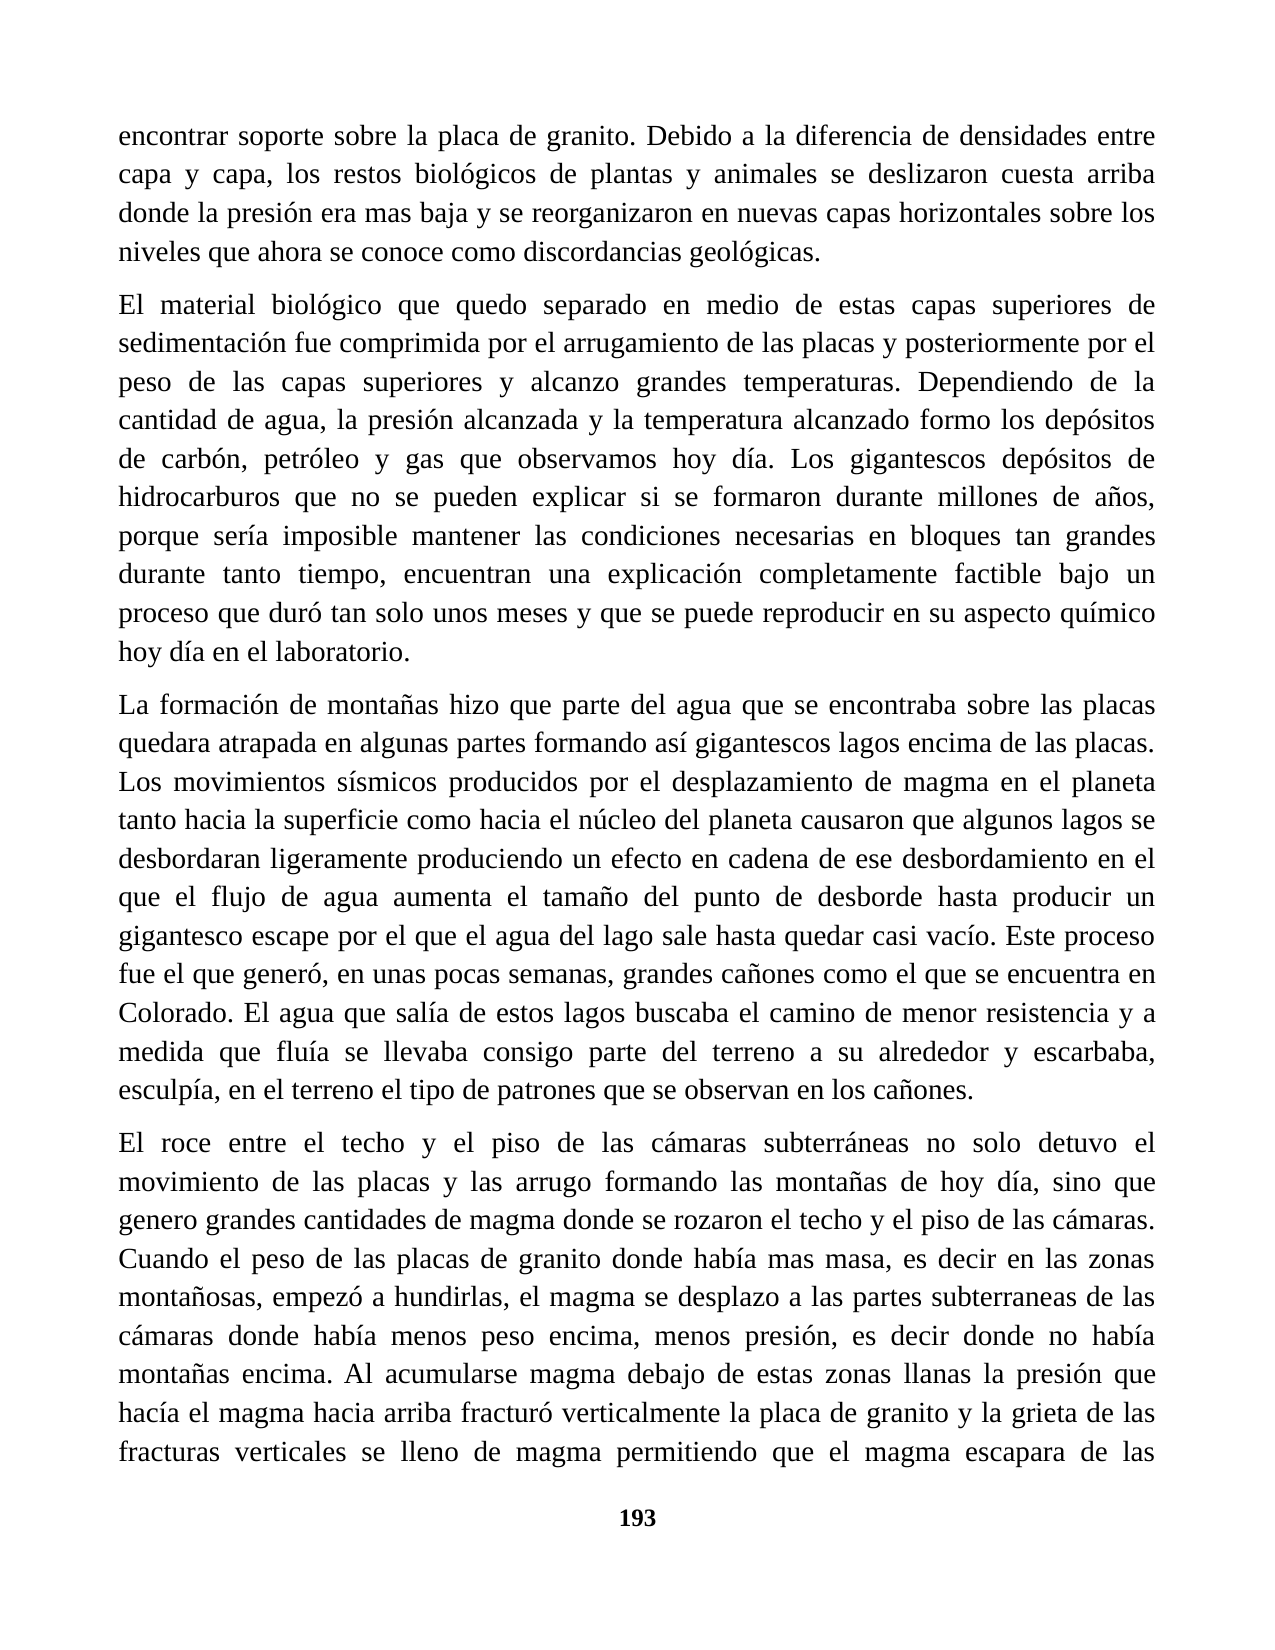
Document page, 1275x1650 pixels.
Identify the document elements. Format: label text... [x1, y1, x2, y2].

text El roce entre el techo y el piso de las cámaras subterráneas no solo detuvo el movimiento de las placas y las arrugo formando las montañas de hoy día, sino que genero grandes cantidades de magma donde se rozaron el techo y el piso de las cámaras. Cuando el peso de las placas de granito donde había mas masa, es decir en las zonas montañosas, empezó a hundirlas, el magma se desplazo a las partes subterraneas de las cámaras donde había menos peso encima, menos presión, es decir donde no había montañas encima. Al acumularse magma debajo de estas zonas llanas la presión que hacía el magma hacia arriba fracturó verticalmente la placa de granito y la grieta de las fracturas verticales se lleno de magma permitiendo que el magma escapara de las [118, 1125, 1157, 1467]
text El material biológico que quedo separado en medio de estas capas superiores de sedimentación fue comprimida por el arrugamiento de las placas y posteriormente por el peso de las capas superiores y alcanzo grandes temperaturas. Dependiendo de la cantidad de agua, la presión alcanzada y la temperatura alcanzado formo los depósitos de carbón, petróleo y gas que observamos hoy día. Los gigantescos depósitos de hidrocarburos que no se pueden explicar si se formaron durante millones de años, porque sería imposible mantener las condiciones necesarias en bloques tan grandes durante tanto tiempo, encuentran una explicación completamente factible bajo un proceso que duró tan solo unos meses y que se puede reproducir en su aspecto químico hoy día en el laboratorio. [118, 287, 1157, 667]
text La formación de montañas hizo que parte del agua que se encontraba sobre las placas quedara atrapada en algunas partes formando así gigantescos lagos encima de las placas. Los movimientos sísmicos producidos por el desplazamiento de magma en el planeta tanto hacia la superficie como hacia el núcleo del planeta causaron que algunos lagos se desbordaran ligeramente produciendo un efecto en cadena de ese desbordamiento en el que el flujo de agua aumenta el tamaño del punto de desborde hasta producir un gigantesco escape por el que el agua del lago sale hasta quedar casi vacío. Este proceso fue el que generó, en unas pocas semanas, grandes cañones como el que se encuentra en Colorado. El agua que salía de estos lagos buscaba el camino de menor resistencia y a medida que fluía se llevaba consigo parte del terreno a su alrededor y escarbaba, esculpía, en el terreno el tipo de patrones que se observan en los cañones. [118, 687, 1157, 1106]
text encontrar soporte sobre la placa de granito. Debido a la diferencia de densidades entre capa y capa, los restos biológicos de plantas y animales se deslizaron cuesta arriba donde la presión era mas baja y se reorganizaron en nuevas capas horizontales sobre los niveles que ahora se conoce como discordancias geológicas. [118, 118, 1157, 267]
